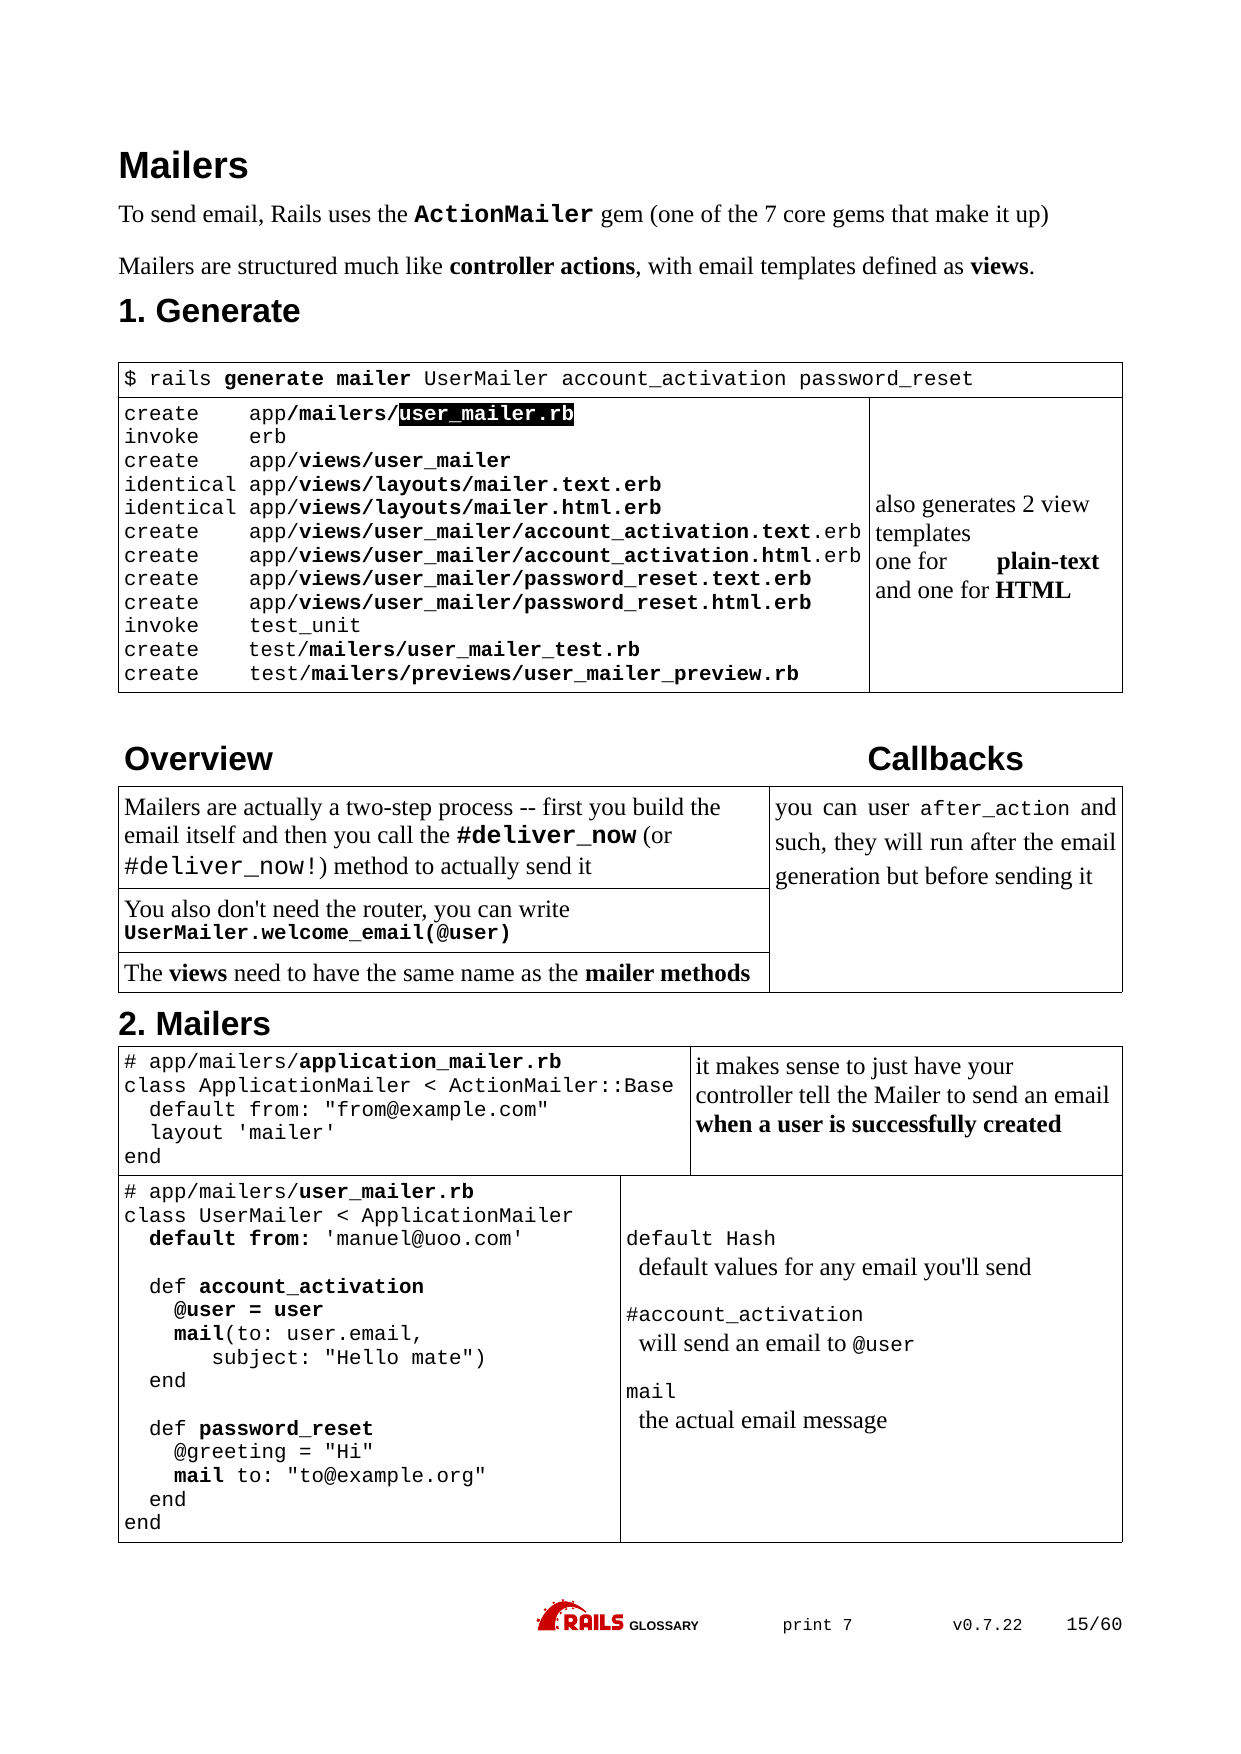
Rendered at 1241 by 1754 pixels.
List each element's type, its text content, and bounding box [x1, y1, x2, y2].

subtitle 1. Generate [118, 291, 1122, 330]
table_cell you can user after_action and such, they will run after the email generation but before sending it [770, 787, 1122, 992]
table_cell The views need to have the same name as the mailer methods [119, 953, 769, 992]
table_cell create app/mailers/user_mailer.rb invoke erb create app/views/user_mailer identical app/views/layouts/mailer.text.erb identical app/views/layouts/mailer.html.erb create app/views/user_mailer/account_activation.text.erb create app/views/user_mailer/account_activation.html.erb create app/views/user_mailer/password_reset.text.erb create app/views/user_mailer/password_reset.html.erb invoke test_unit create test/mailers/user_mailer_test.rb create test/mailers/previews/user_mailer_preview.rb [119, 398, 869, 692]
subtitle Mailers [118, 143, 1122, 187]
table_cell You also don't need the router, you can write UserMailer.welcome_email(@user) [119, 889, 769, 952]
text To send email, Rails uses the ActionMailer gem (one of the 7 core gems that make it up) [118, 199, 1122, 230]
table_header # app/mailers/application_mailer.rb class ApplicationMailer < ActionMailer::Base default from: "from@example.com" layout 'mailer' end [119, 1047, 690, 1175]
subtitle 2. Mailers [118, 1004, 1122, 1043]
table_header $ rails generate mailer UserMailer account_activation password_reset [119, 363, 1122, 397]
table_header it makes sense to just have your controller tell the Mailer to send an email when a user is successfully created [691, 1047, 1122, 1175]
table_header Overview [118, 721, 769, 786]
table_cell default Hash default values for any email you'll send #account_activation will send an email to @user mail the actual email message [621, 1176, 1122, 1542]
table_cell Mailers are actually a two-step process -- first you build the email itself and then you call the #deliver_now (or #deliver_now!) method to actually send it [119, 787, 769, 888]
table_cell also generates 2 view templates one for plain-text and one for HTML [870, 398, 1122, 692]
text Mailers are structured much like controller actions, with email templates defined as views. [118, 251, 1122, 279]
table_cell # app/mailers/user_mailer.rb class UserMailer < ApplicationMailer default from: 'manuel@uoo.com' def account_activation @user = user mail(to: user.email, subject: "Hello mate") end def password_reset @greeting = "Hi" mail to: "to@example.org" end end [119, 1176, 620, 1542]
table_header Callbacks [769, 721, 1122, 786]
